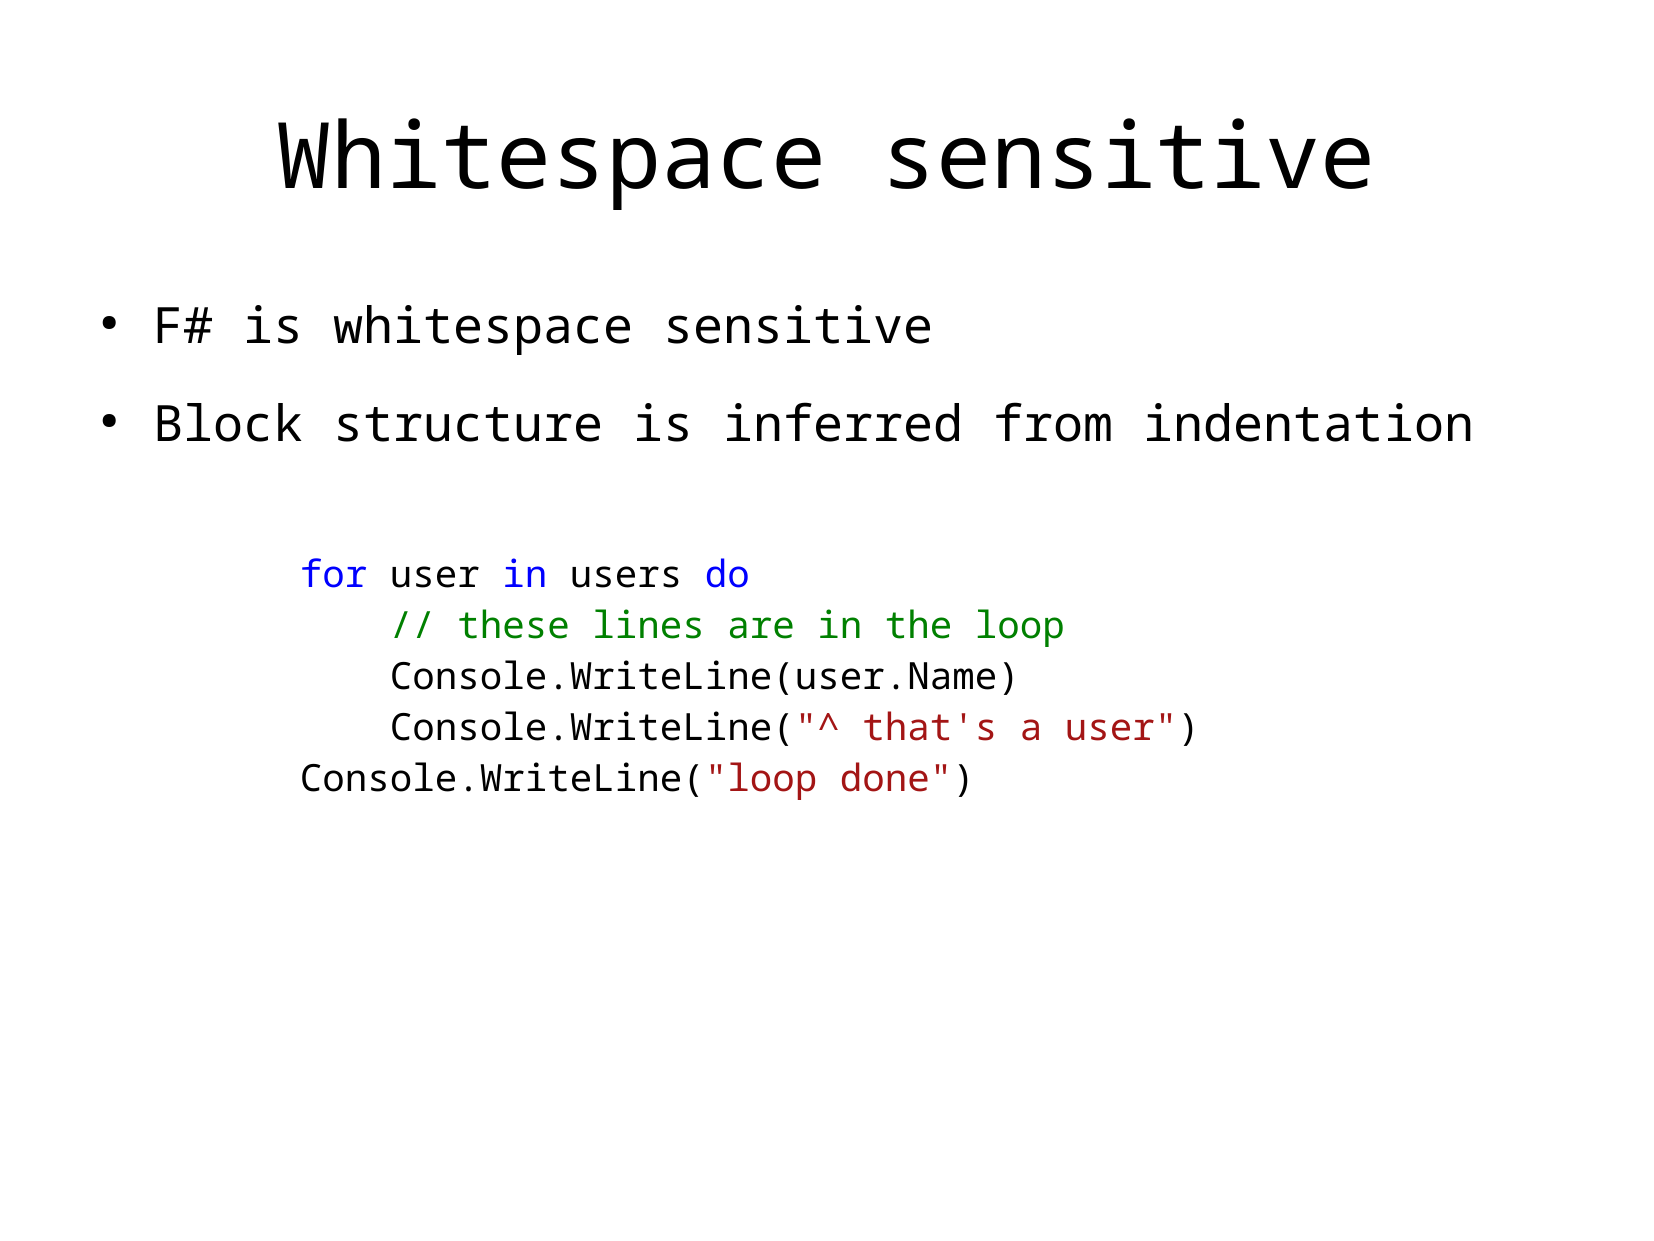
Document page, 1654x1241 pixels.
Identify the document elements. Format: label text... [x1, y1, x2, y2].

list F# is whitespace sensitive Block structure is inferred from indentation [82, 290, 1571, 1010]
text_box for user in users do // these lines are in the loop Console.WriteLine(user.Name) Console.WriteLine("^ that's a user") Console.WriteLine("loop done") [285, 540, 1216, 852]
title Whitespace sensitive [82, 49, 1571, 257]
